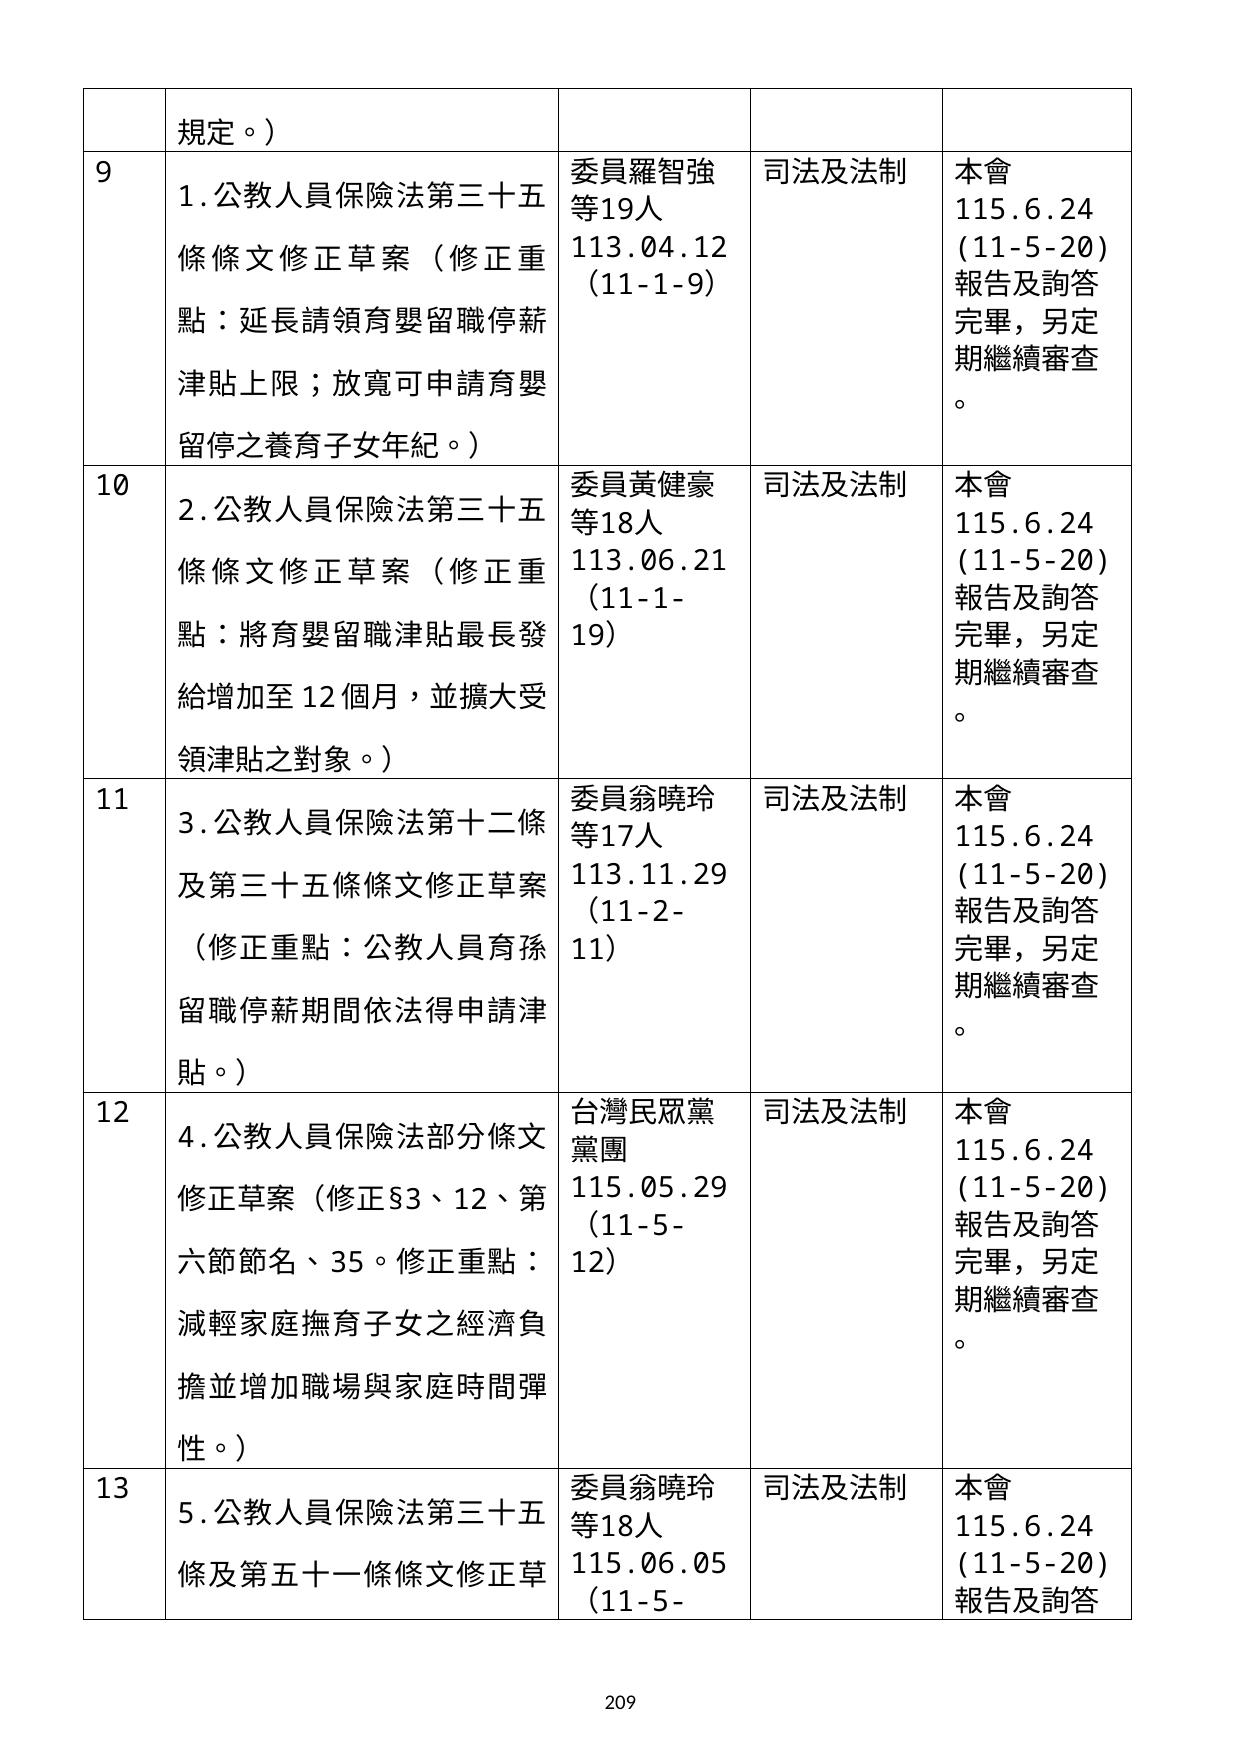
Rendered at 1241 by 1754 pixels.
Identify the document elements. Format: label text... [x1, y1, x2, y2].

table_cell 委員翁曉玲 等17人 113.11.29 （11-2-11） [559, 779, 750, 1092]
table_cell [751, 89, 942, 151]
table_cell 司法及法制 [751, 466, 942, 778]
table_cell 委員黃健豪 等18人 113.06.21 （11-1-19） [559, 466, 750, 778]
table_cell 9 [84, 152, 165, 465]
table_cell 台灣民眾黨黨團 115.05.29 （11-5-12） [559, 1093, 750, 1468]
table_cell 10 [84, 466, 165, 778]
table_cell 4.公教人員保險法部分條文修正草案（修正§3、12、第六節節名、35。修正重點：減輕家庭撫育子女之經濟負擔並增加職場與家庭時間彈性。） [166, 1093, 558, 1468]
table_cell 本會 115.6.24 (11-5-20) 報告及詢答 [943, 1469, 1131, 1619]
table_cell [943, 89, 1131, 151]
table_cell 司法及法制 [751, 779, 942, 1092]
table_cell 司法及法制 [751, 152, 942, 465]
table_cell 本會 115.6.24 (11-5-20) 報告及詢答完畢，另定期繼續審查。 [943, 152, 1131, 465]
table_cell 本會 115.6.24 (11-5-20) 報告及詢答完畢，另定期繼續審查。 [943, 779, 1131, 1092]
table_cell 3.公教人員保險法第十二條及第三十五條條文修正草案（修正重點：公教人員育孫留職停薪期間依法得申請津貼。） [166, 779, 558, 1092]
table_cell 5.公教人員保險法第三十五條及第五十一條條文修正草 [166, 1469, 558, 1619]
table_cell [559, 89, 750, 151]
table_cell 規定。） [166, 89, 558, 151]
table_cell [84, 89, 165, 151]
table_cell 本會 115.6.24 (11-5-20) 報告及詢答完畢，另定期繼續審查。 [943, 1093, 1131, 1468]
table_cell 本會 115.6.24 (11-5-20) 報告及詢答完畢，另定期繼續審查。 [943, 466, 1131, 778]
table_cell 1.公教人員保險法第三十五條條文修正草案（修正重點：延長請領育嬰留職停薪津貼上限；放寬可申請育嬰留停之養育子女年紀。） [166, 152, 558, 465]
table_cell 11 [84, 779, 165, 1092]
table_cell 司法及法制 [751, 1469, 942, 1619]
table_cell 13 [84, 1469, 165, 1619]
table_cell 12 [84, 1093, 165, 1468]
table_cell 司法及法制 [751, 1093, 942, 1468]
table_cell 2.公教人員保險法第三十五條條文修正草案（修正重點：將育嬰留職津貼最長發給增加至12個月，並擴大受領津貼之對象。） [166, 466, 558, 778]
table_cell 委員羅智強 等19人 113.04.12 （11-1-9） [559, 152, 750, 465]
table_cell 委員翁曉玲 等18人 115.06.05 （11-5- [559, 1469, 750, 1619]
